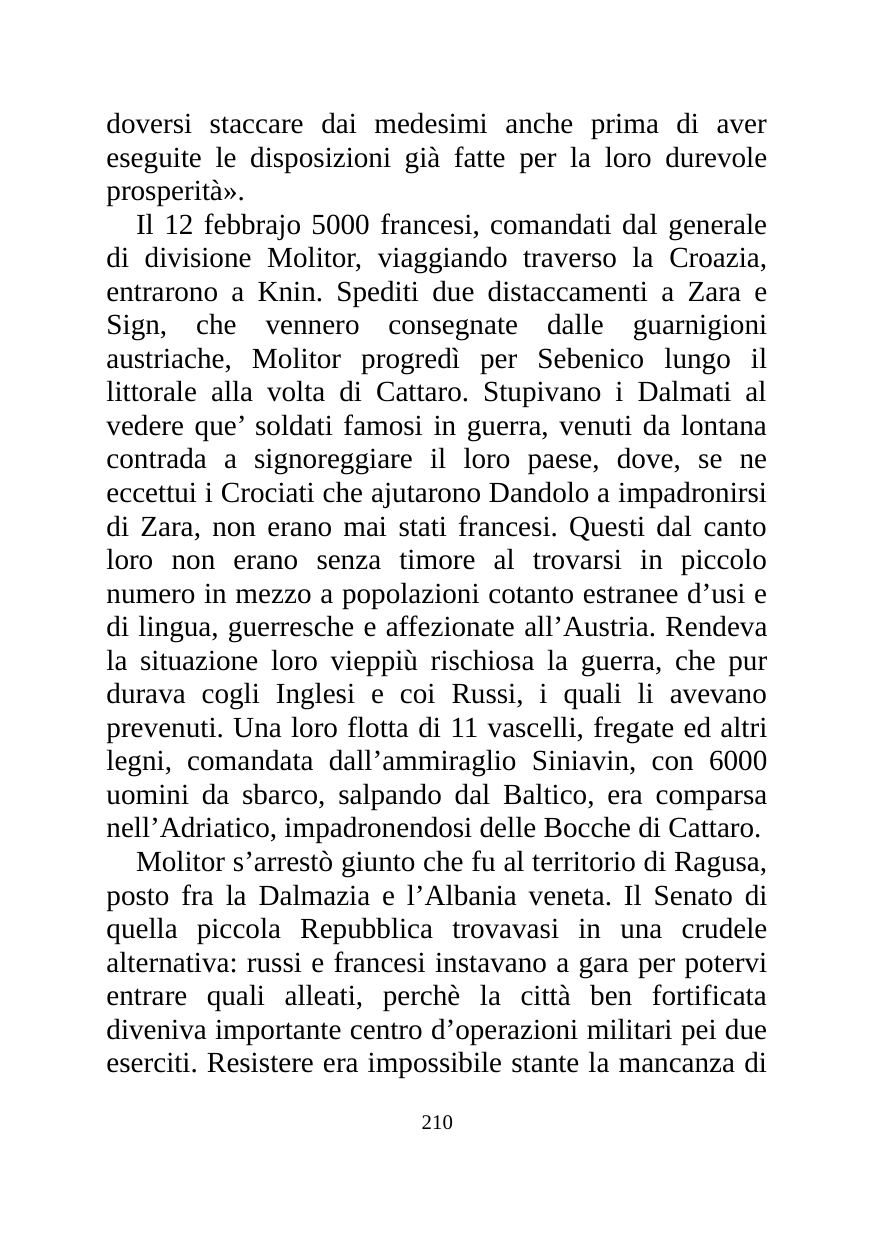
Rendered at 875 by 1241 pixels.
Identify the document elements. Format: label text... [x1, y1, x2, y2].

text doversi staccare dai medesimi anche prima di aver eseguite le disposizioni già fatte per la loro durevole prosperità». [106, 106, 768, 207]
text Molitor s’arrestò giunto che fu al territorio di Ragusa, posto fra la Dalmazia e l’Albania veneta. Il Senato di quella piccola Repubblica trovavasi in una crudele alternativa: russi e francesi instavano a gara per potervi entrare quali alleati, perchè la città ben fortificata diveniva importante centro d’operazioni militari pei due eserciti. Resistere era impossibile stante la mancanza di [106, 844, 768, 1079]
text Il 12 febbrajo 5000 francesi, comandati dal generale di divisione Molitor, viaggiando traverso la Croazia, entrarono a Knin. Spediti due distaccamenti a Zara e Sign, che vennero consegnate dalle guarnigioni austriache, Molitor progredì per Sebenico lungo il littorale alla volta di Cattaro. Stupivano i Dalmati al vedere que’ soldati famosi in guerra, venuti da lontana contrada a signoreggiare il loro paese, dove, se ne eccettui i Crociati che ajutarono Dandolo a impadronirsi di Zara, non erano mai stati francesi. Questi dal canto loro non erano senza timore al trovarsi in piccolo numero in mezzo a popolazioni cotanto estranee d’usi e di lingua, guerresche e affezionate all’Austria. Rendeva la situazione loro vieppiù rischiosa la guerra, che pur durava cogli Inglesi e coi Russi, i quali li avevano prevenuti. Una loro flotta di 11 vascelli, fregate ed altri legni, comandata dall’ammiraglio Siniavin, con 6000 uomini da sbarco, salpando dal Baltico, era comparsa nell’Adriatico, impadronendosi delle Bocche di Cattaro. [106, 207, 768, 844]
